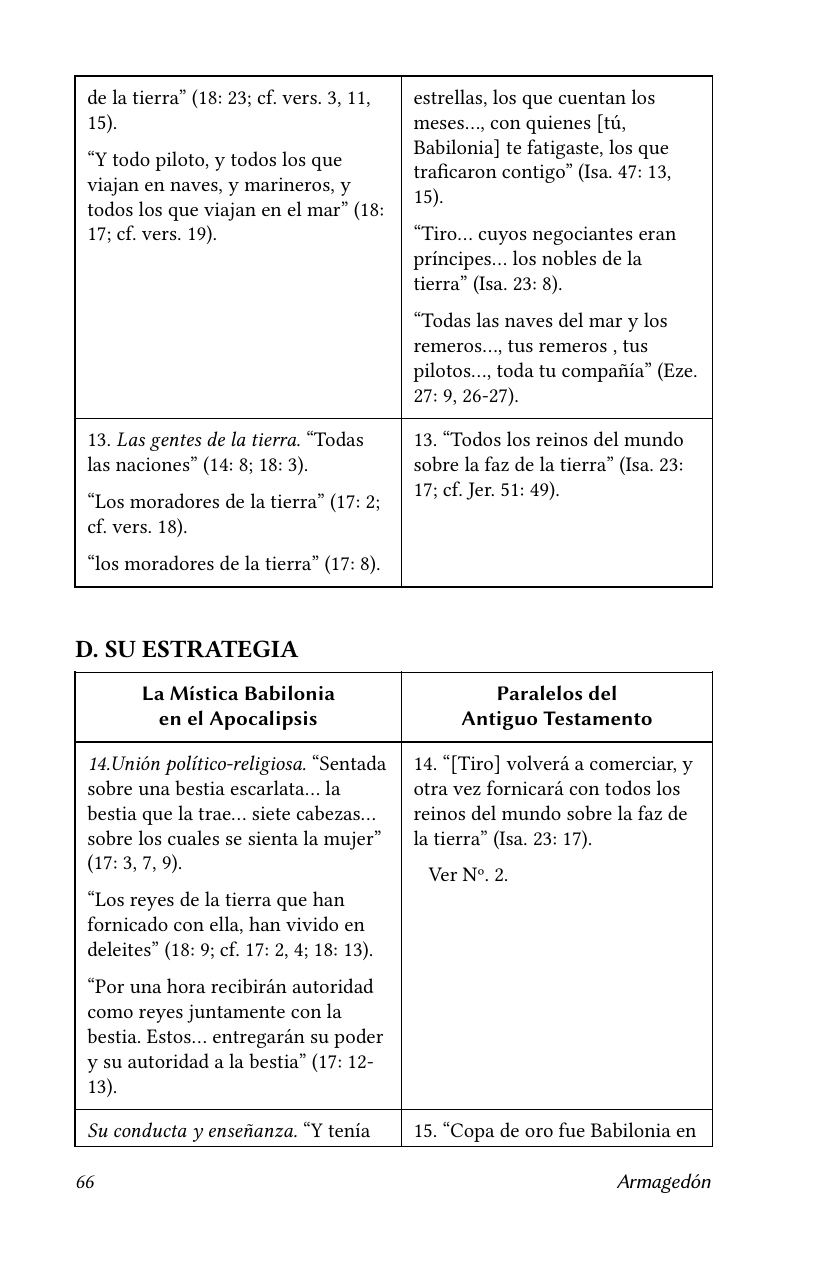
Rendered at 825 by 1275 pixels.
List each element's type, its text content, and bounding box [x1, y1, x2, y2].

table_cell de la tierra” (18: 23; cf. vers. 3, 11, 15). “Y todo piloto, y todos los que viajan en naves, y marineros, y todos los que viajan en el mar” (18: 17; cf. vers. 19). [76, 77, 401, 418]
text D. SU ESTRATEGIA [75, 636, 712, 664]
table_header La Mística Babilonia en el Apocalipsis [76, 673, 401, 741]
table_cell 14. “[Tiro] volverá a comerciar, y otra vez fornicará con todos los reinos del mundo sobre la faz de la tierra” (Isa. 23: 17). Ver Nº. 2. [402, 743, 712, 1108]
table_cell Su conducta y enseñanza. “Y tenía [76, 1110, 401, 1146]
table_header Paralelos del Antiguo Testamento [402, 673, 712, 741]
table_cell estrellas, los que cuentan los meses..., con quienes [tú, Babilonia] te fatigaste, los que traficaron contigo” (Isa. 47: 13, 15). “Tiro... cuyos negociantes eran príncipes... los nobles de la tierra” (Isa. 23: 8). “Todas las naves del mar y los remeros..., tus remeros , tus pilotos..., toda tu compañía” (Eze. 27: 9, 26-27). [402, 77, 712, 418]
table_cell 13. Las gentes de la tierra. “Todas las naciones” (14: 8; 18: 3). “Los moradores de la tierra” (17: 2; cf. vers. 18). “los moradores de la tierra” (17: 8). [76, 419, 401, 586]
table_cell 13. “Todos los reinos del mundo sobre la faz de la tierra” (Isa. 23: 17; cf. Jer. 51: 49). [402, 419, 712, 586]
table_cell 15. “Copa de oro fue Babilonia en [402, 1110, 712, 1146]
table_cell 14.Unión político-religiosa. “Sentada sobre una bestia escarlata... la bestia que la trae... siete cabezas... sobre los cuales se sienta la mujer” (17: 3, 7, 9). “Los reyes de la tierra que han fornicado con ella, han vivido en deleites” (18: 9; cf. 17: 2, 4; 18: 13). “Por una hora recibirán autoridad como reyes juntamente con la bestia. Estos... entregarán su poder y su autoridad a la bestia” (17: 12-13). [76, 743, 401, 1108]
